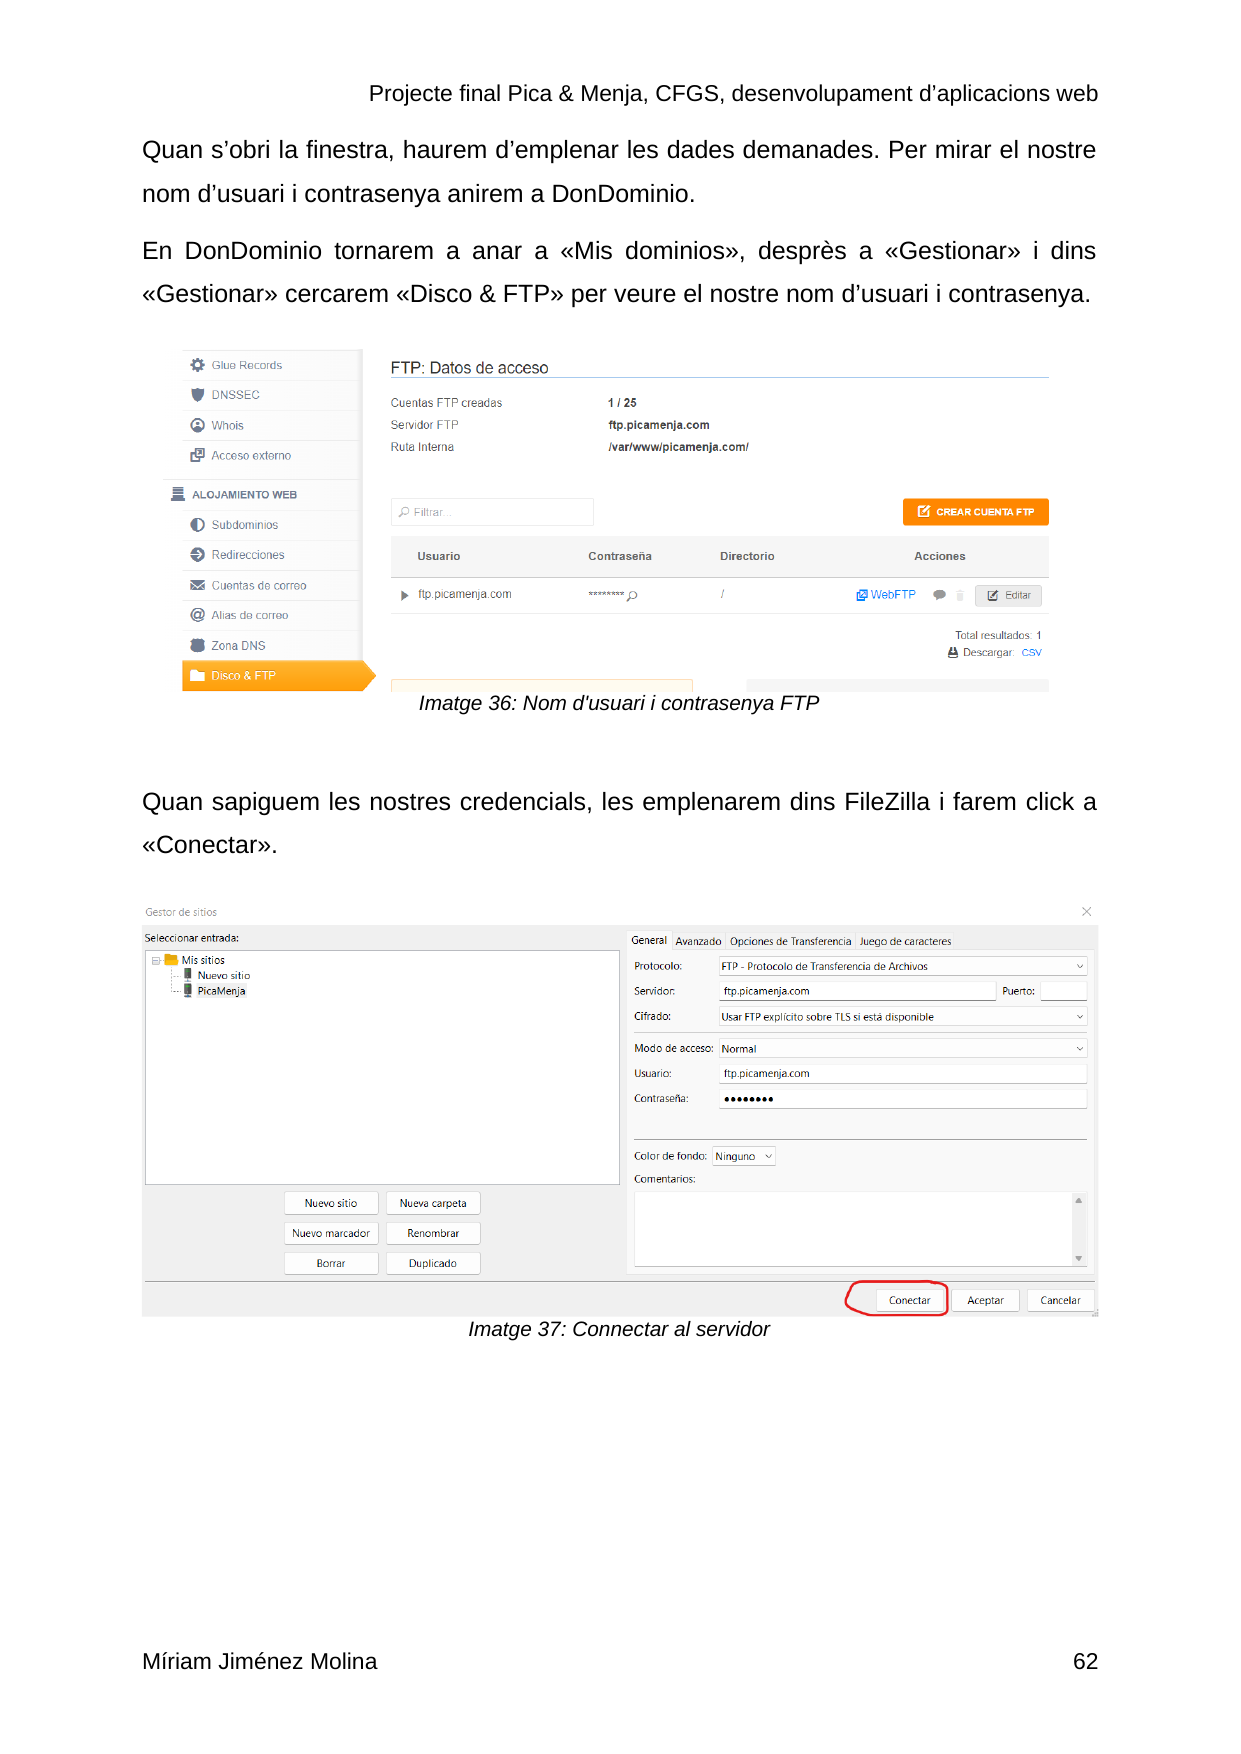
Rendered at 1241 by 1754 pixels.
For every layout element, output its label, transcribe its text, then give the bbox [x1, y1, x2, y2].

picture [141, 900, 1099, 1317]
text Imatge 36: Nom d'usuari i contrasenya FTP [118, 692, 1122, 715]
picture [141, 349, 1099, 692]
text Imatge 37: Connectar al servidor [118, 1317, 1122, 1341]
text Quan s’obri la finestra, haurem d’emplenar les dades demanades. Per mirar el nostre nom d’usuari i contrasenya anirem a DonDominio. [142, 136, 1098, 207]
text Quan sapiguem les nostres credencials, les emplenarem dins FileZilla i farem click a «Conectar». [142, 787, 1098, 859]
text En DonDominio tornarem a anar a «Mis dominios», desprès a «Gestionar» i dins «Gestionar» cercarem «Disco & FTP» per veure el nostre nom d’usuari i contrasenya. [142, 236, 1098, 308]
